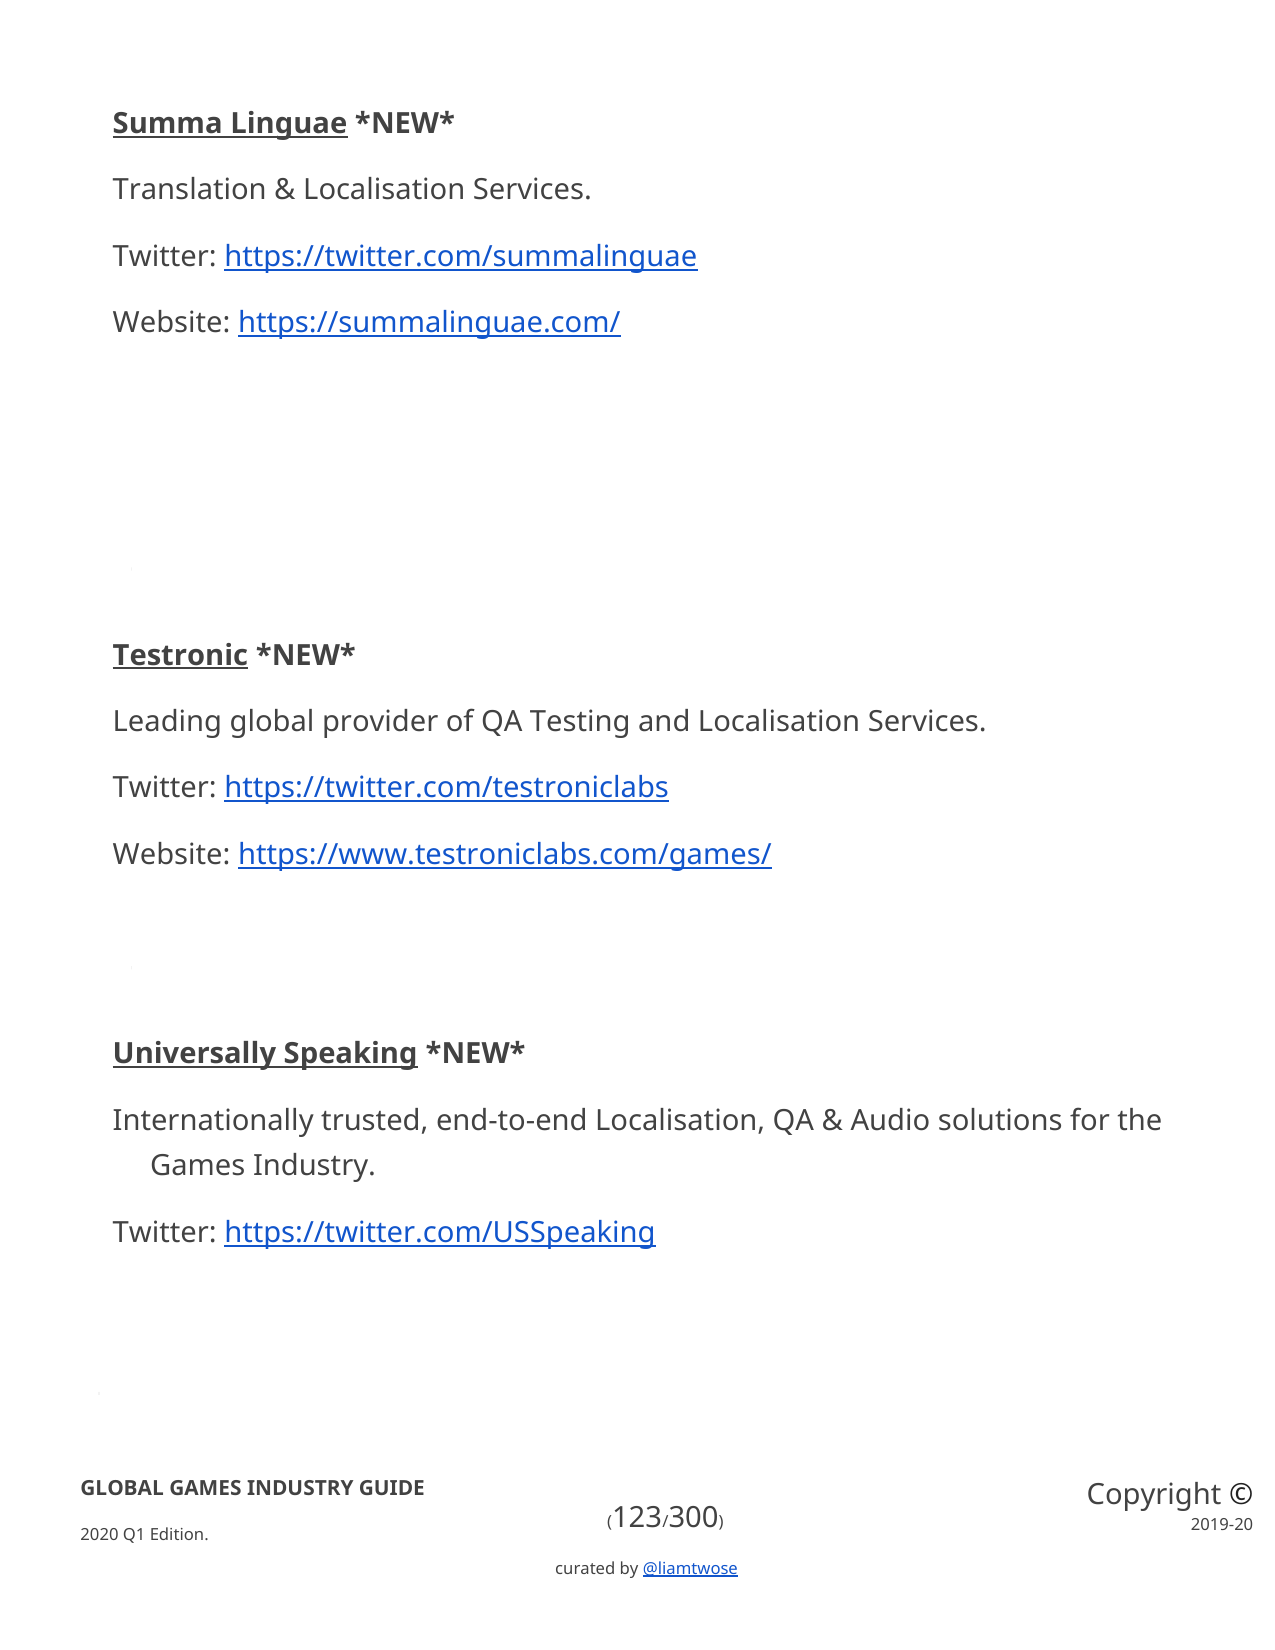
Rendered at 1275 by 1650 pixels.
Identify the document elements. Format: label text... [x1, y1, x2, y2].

text Universally Speaking *NEW* [112, 1033, 1200, 1072]
text Leading global provider of QA Testing and Localisation Services. [112, 700, 1200, 740]
text Twitter: https://twitter.com/testroniclabs [112, 767, 1200, 806]
text Testronic *NEW* [112, 634, 1200, 673]
text Twitter: https://twitter.com/USSpeaking [112, 1211, 1200, 1251]
text Website: https://www.testroniclabs.com/games/ [112, 833, 1200, 873]
text Summa Linguae *NEW* [112, 102, 1200, 142]
text Twitter: https://twitter.com/summalinguae [112, 235, 1200, 275]
text Internationally trusted, end-to-end Localisation, QA & Audio solutions for the Games Industry. [112, 1099, 1200, 1184]
text Translation & Localisation Services. [112, 169, 1200, 208]
text Website: https://summalinguae.com/ [112, 302, 1200, 341]
